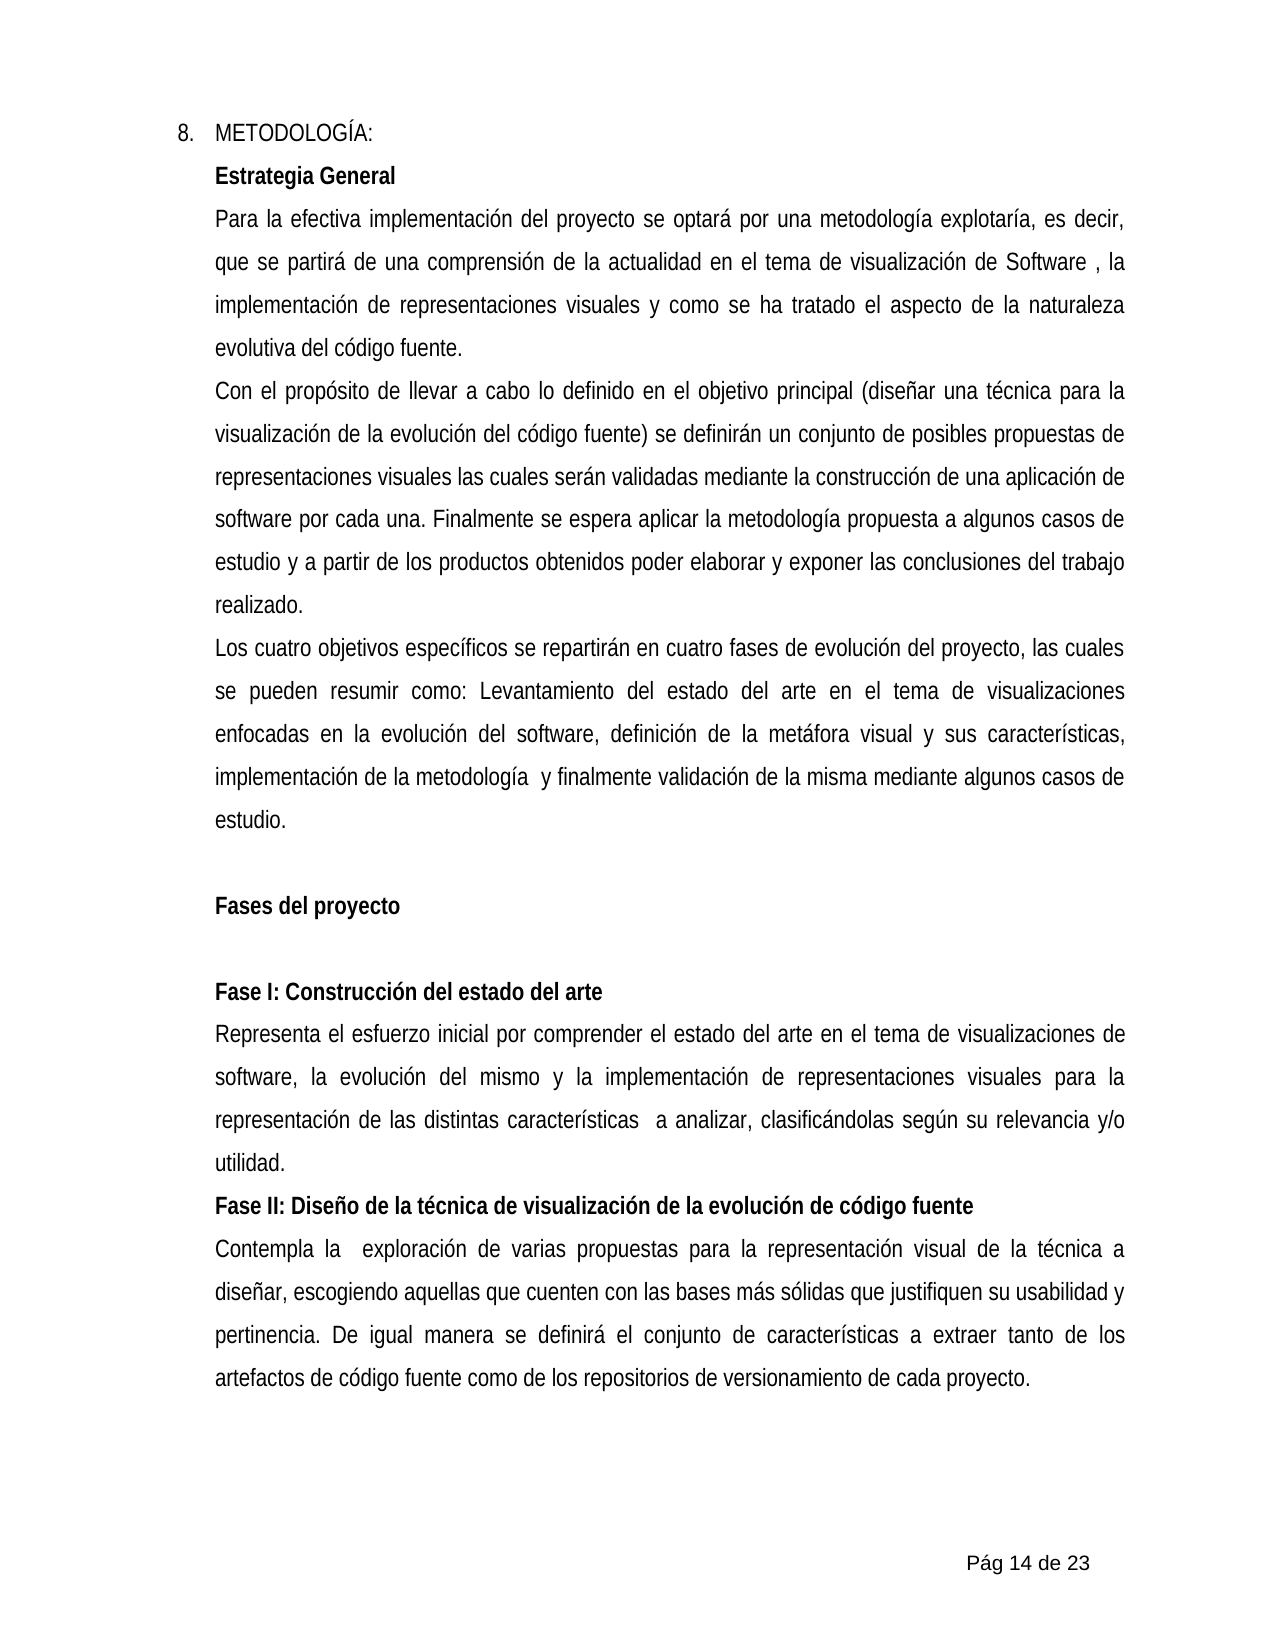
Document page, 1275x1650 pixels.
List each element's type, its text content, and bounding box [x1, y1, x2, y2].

text Los cuatro objetivos específicos se repartirán en cuatro fases de evolución del proyecto, las cuales se pueden resumir como: Levantamiento del estado del arte en el tema de visualizaciones enfocadas en la evolución del software, definición de la metáfora visual y sus características, implementación de la metodología y finalmente validación de la misma mediante algunos casos de estudio. [215, 633, 1127, 833]
text Estrategia General [215, 161, 1127, 190]
text Contempla la exploración de varias propuestas para la representación visual de la técnica a diseñar, escogiendo aquellas que cuenten con las bases más sólidas que justifiquen su usabilidad y pertinencia. De igual manera se definirá el conjunto de características a extraer tanto de los artefactos de código fuente como de los repositorios de versionamiento de cada proyecto. [215, 1234, 1127, 1391]
text Fase I: Construcción del estado del arte [215, 976, 1127, 1005]
text Representa el esfuerzo inicial por comprender el estado del arte en el tema de visualizaciones de software, la evolución del mismo y la implementación de representaciones visuales para la representación de las distintas características a analizar, clasificándolas según su relevancia y/o utilidad. [215, 1019, 1127, 1177]
text Con el propósito de llevar a cabo lo definido en el objetivo principal (diseñar una técnica para la visualización de la evolución del código fuente) se definirán un conjunto de posibles propuestas de representaciones visuales las cuales serán validadas mediante la construcción de una aplicación de software por cada una. Finalmente se espera aplicar la metodología propuesta a algunos casos de estudio y a partir de los productos obtenidos poder elaborar y exponer las conclusiones del trabajo realizado. [215, 376, 1127, 619]
text Para la efectiva implementación del proyecto se optará por una metodología explotaría, es decir, que se partirá de una comprensión de la actualidad en el tema de visualización de Software , la implementación de representaciones visuales y como se ha tratado el aspecto de la naturaleza evolutiva del código fuente. [215, 204, 1127, 361]
list METODOLOGÍA: [177, 118, 1127, 147]
text Fase II: Diseño de la técnica de visualización de la evolución de código fuente [215, 1191, 1127, 1220]
text Fases del proyecto [215, 891, 1127, 919]
